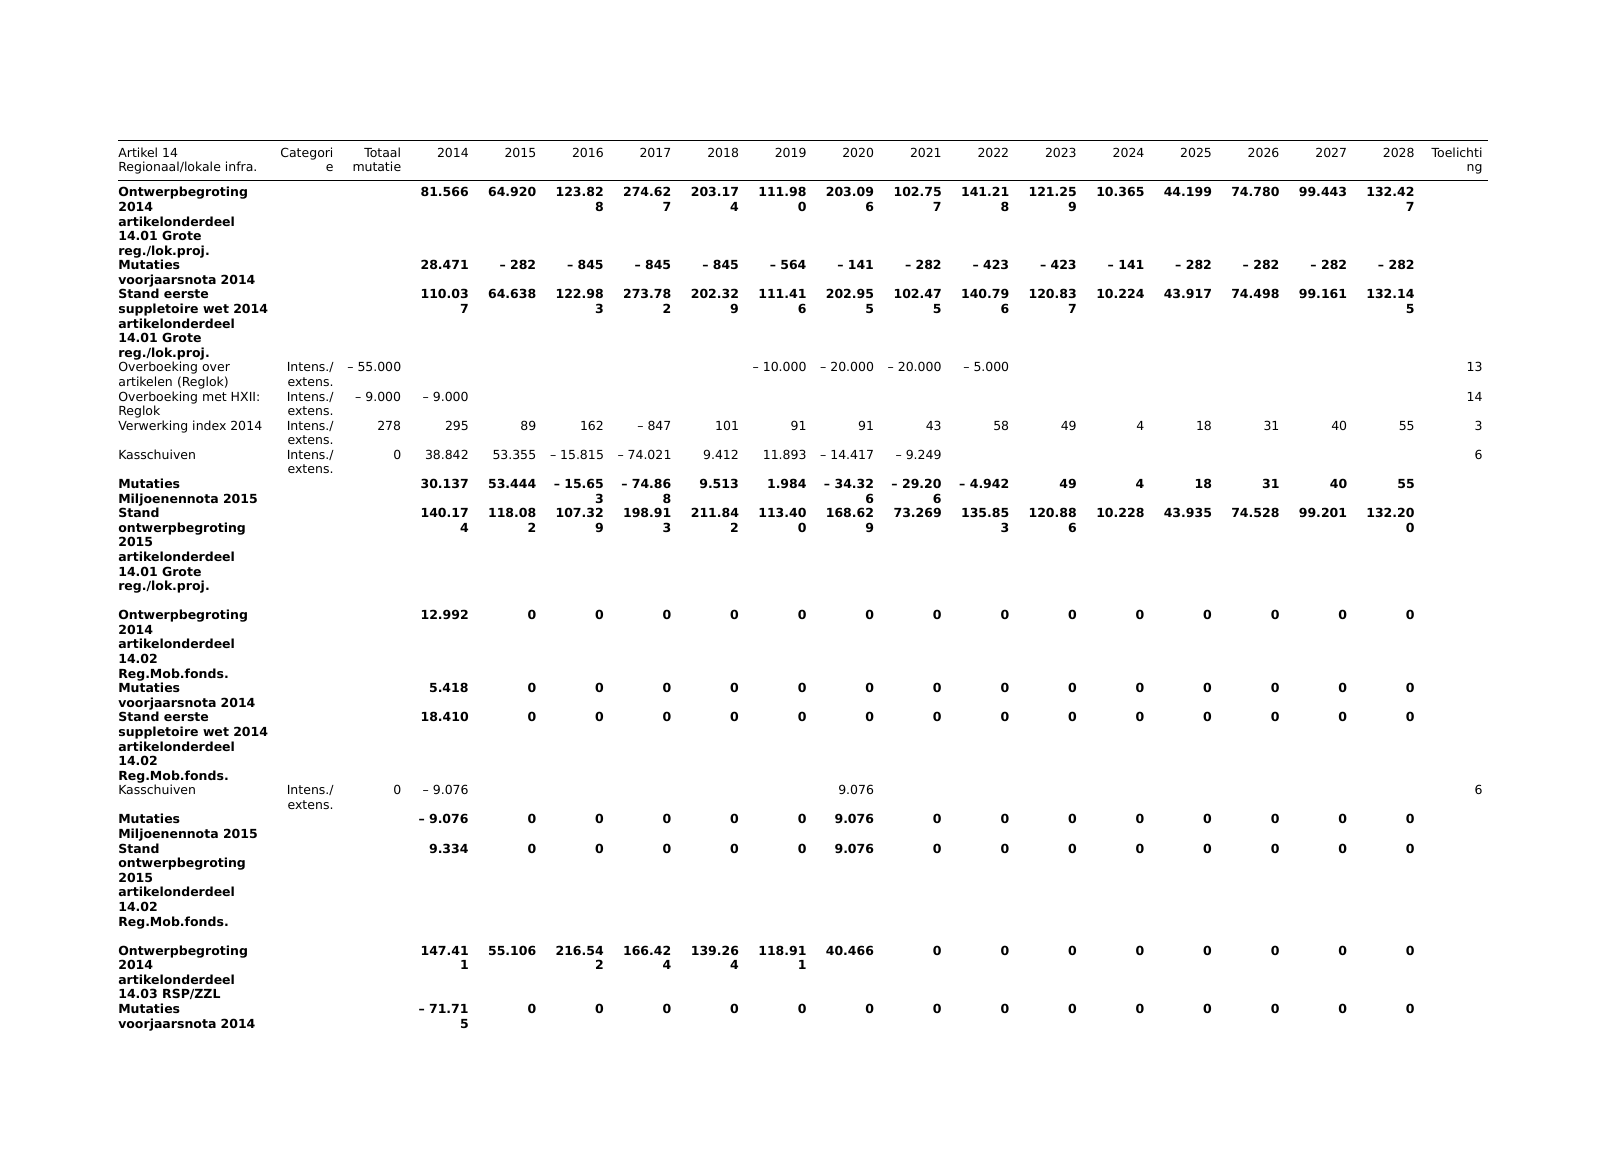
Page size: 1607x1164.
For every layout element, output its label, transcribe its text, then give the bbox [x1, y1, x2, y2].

table_cell 0 [1015, 1002, 1082, 1031]
table_cell 123.828 [542, 181, 609, 258]
table_cell 0 [1083, 944, 1150, 1002]
table_cell 278 [339, 419, 407, 448]
table_cell [1150, 929, 1217, 944]
table_cell 118.911 [745, 944, 812, 1002]
table_cell [1353, 360, 1420, 389]
table_cell [1420, 288, 1488, 360]
table_cell 99.443 [1285, 181, 1353, 258]
table_header 2015 [474, 141, 542, 179]
table_cell 0 [542, 710, 609, 783]
table_cell Intens./extens. [272, 419, 339, 448]
table_cell 0 [1285, 1002, 1353, 1031]
table_cell 55 [1353, 477, 1420, 506]
table_cell 14 [1420, 390, 1488, 419]
table_cell Intens./extens. [272, 360, 339, 389]
table_header Categorie [272, 141, 339, 179]
table_cell 0 [474, 608, 542, 681]
table_cell 0 [542, 813, 609, 842]
table_cell 166.424 [610, 944, 677, 1002]
table_cell [1285, 783, 1353, 812]
table_cell [339, 710, 407, 783]
table_cell Mutaties Miljoenennota 2015 [118, 813, 272, 842]
table_cell 99.201 [1285, 506, 1353, 594]
table_cell [407, 929, 474, 944]
table_cell [272, 608, 339, 681]
table_cell [1353, 929, 1420, 944]
table_cell 55 [1353, 419, 1420, 448]
table_cell 0 [1218, 842, 1285, 929]
table_cell [272, 1002, 339, 1031]
table_cell – 845 [677, 258, 744, 287]
table_cell [947, 783, 1015, 812]
table_cell 4 [1083, 477, 1150, 506]
table_cell 132.200 [1353, 506, 1420, 594]
table_header 2018 [677, 141, 744, 179]
table_cell [118, 594, 272, 608]
table_cell 0 [1285, 944, 1353, 1002]
table_cell [745, 783, 812, 812]
table_cell [1420, 258, 1488, 287]
table_cell 43 [880, 419, 947, 448]
table_cell 10.224 [1083, 288, 1150, 360]
table_cell – 55.000 [339, 360, 407, 389]
table_cell 91 [812, 419, 880, 448]
table_cell [1285, 390, 1353, 419]
table_cell [947, 929, 1015, 944]
table_cell [1285, 929, 1353, 944]
table_cell [407, 594, 474, 608]
table_cell [1083, 783, 1150, 812]
table_cell 107.329 [542, 506, 609, 594]
table_cell [677, 390, 744, 419]
table_cell – 29.206 [880, 477, 947, 506]
table_cell – 282 [474, 258, 542, 287]
table_cell [745, 390, 812, 419]
table_cell 0 [1150, 842, 1217, 929]
table_cell [745, 929, 812, 944]
table_cell 0 [1218, 944, 1285, 1002]
table_cell – 9.076 [407, 783, 474, 812]
table_cell [339, 477, 407, 506]
table_cell 13 [1420, 360, 1488, 389]
table_header 2021 [880, 141, 947, 179]
table_cell [947, 390, 1015, 419]
table_cell – 10.000 [745, 360, 812, 389]
table_cell [1150, 390, 1217, 419]
table_cell [1285, 360, 1353, 389]
table_cell [677, 360, 744, 389]
table_cell 0 [339, 448, 407, 477]
table_cell [1420, 181, 1488, 258]
table_cell 18.410 [407, 710, 474, 783]
table_cell 0 [947, 710, 1015, 783]
table_cell 203.174 [677, 181, 744, 258]
table_cell [610, 594, 677, 608]
table_cell [1015, 783, 1082, 812]
table_cell [339, 258, 407, 287]
table_cell [1218, 783, 1285, 812]
table_cell [1420, 477, 1488, 506]
table_cell [474, 360, 542, 389]
table_cell [1420, 594, 1488, 608]
table_cell 0 [1150, 1002, 1217, 1031]
table_cell 1.984 [745, 477, 812, 506]
table_cell 202.955 [812, 288, 880, 360]
table_cell [610, 390, 677, 419]
table_cell – 20.000 [812, 360, 880, 389]
table_cell [339, 681, 407, 710]
table_cell 0 [610, 1002, 677, 1031]
table_cell 6 [1420, 448, 1488, 477]
table_cell [339, 944, 407, 1002]
table_cell 0 [1150, 813, 1217, 842]
table_cell [272, 842, 339, 929]
table_cell [1218, 594, 1285, 608]
table_cell Ontwerpbegroting 2014 artikelonderdeel 14.01 Grote reg./lok.proj. [118, 181, 272, 258]
table_cell 89 [474, 419, 542, 448]
table_cell [1150, 783, 1217, 812]
table_cell 0 [1353, 944, 1420, 1002]
table_header 2024 [1083, 141, 1150, 179]
table_cell 0 [1218, 1002, 1285, 1031]
table_cell 101 [677, 419, 744, 448]
table_header 2026 [1218, 141, 1285, 179]
table_cell [407, 360, 474, 389]
table_cell [1083, 448, 1150, 477]
table_cell [1015, 360, 1082, 389]
table_cell 0 [745, 681, 812, 710]
table_cell 11.893 [745, 448, 812, 477]
table_cell 44.199 [1150, 181, 1217, 258]
table_cell 0 [677, 1002, 744, 1031]
table_cell 0 [1015, 608, 1082, 681]
table_cell [947, 594, 1015, 608]
table_cell 3 [1420, 419, 1488, 448]
table_cell [1218, 448, 1285, 477]
table_cell 73.269 [880, 506, 947, 594]
table_cell 0 [542, 608, 609, 681]
table_cell [1420, 944, 1488, 1002]
table_cell [1015, 390, 1082, 419]
table_cell Stand eerste suppletoire wet 2014 artikelonderdeel 14.02 Reg.Mob.fonds. [118, 710, 272, 783]
table_cell [812, 390, 880, 419]
table_cell 0 [812, 608, 880, 681]
table_cell – 141 [1083, 258, 1150, 287]
table_cell 216.542 [542, 944, 609, 1002]
table_cell [542, 360, 609, 389]
table_cell [1285, 448, 1353, 477]
table_cell 0 [542, 1002, 609, 1031]
table_cell 113.400 [745, 506, 812, 594]
table_cell [1218, 929, 1285, 944]
table_cell 53.355 [474, 448, 542, 477]
table_cell [745, 594, 812, 608]
table_cell 0 [812, 681, 880, 710]
table_cell 55.106 [474, 944, 542, 1002]
table_cell 40 [1285, 419, 1353, 448]
table_cell [339, 1002, 407, 1031]
table_cell Stand ontwerpbegroting 2015 artikelonderdeel 14.02 Reg.Mob.fonds. [118, 842, 272, 929]
table_cell 30.137 [407, 477, 474, 506]
table_cell Mutaties Miljoenennota 2015 [118, 477, 272, 506]
table_cell 0 [1083, 1002, 1150, 1031]
table_cell Intens./extens. [272, 783, 339, 812]
table_cell [118, 929, 272, 944]
table_cell 0 [474, 681, 542, 710]
table_cell 9.076 [812, 783, 880, 812]
table_cell [1353, 594, 1420, 608]
table_cell [610, 929, 677, 944]
table_cell [542, 783, 609, 812]
table_cell [272, 506, 339, 594]
table_cell 0 [1083, 681, 1150, 710]
table_cell Intens./extens. [272, 390, 339, 419]
table_cell 118.082 [474, 506, 542, 594]
table_cell 0 [1150, 681, 1217, 710]
table_cell 5.418 [407, 681, 474, 710]
table_cell 0 [610, 813, 677, 842]
table_cell 147.411 [407, 944, 474, 1002]
table_header 2016 [542, 141, 609, 179]
table_cell 0 [677, 842, 744, 929]
table_cell 0 [880, 710, 947, 783]
table_cell 0 [1015, 944, 1082, 1002]
table_cell 0 [1285, 813, 1353, 842]
table_cell 0 [610, 710, 677, 783]
table_cell – 282 [1150, 258, 1217, 287]
table_header 2028 [1353, 141, 1420, 179]
table_cell 64.920 [474, 181, 542, 258]
table_cell Kasschuiven [118, 783, 272, 812]
table_cell 31 [1218, 477, 1285, 506]
table_cell 49 [1015, 477, 1082, 506]
table_cell – 282 [1353, 258, 1420, 287]
table_cell 120.837 [1015, 288, 1082, 360]
table_header 2022 [947, 141, 1015, 179]
table_cell [677, 929, 744, 944]
table_cell 43.935 [1150, 506, 1217, 594]
table_cell – 20.000 [880, 360, 947, 389]
table_cell 0 [745, 813, 812, 842]
table_cell – 15.815 [542, 448, 609, 477]
table_header Toelichting [1420, 141, 1488, 179]
table_cell Overboeking over artikelen (Reglok) [118, 360, 272, 389]
table_cell Overboeking met HXII: Reglok [118, 390, 272, 419]
table_cell 295 [407, 419, 474, 448]
table_cell 0 [542, 681, 609, 710]
table_cell [272, 944, 339, 1002]
table_cell 49 [1015, 419, 1082, 448]
table_cell 0 [880, 842, 947, 929]
table_cell [1218, 360, 1285, 389]
table_cell [272, 288, 339, 360]
table_cell – 4.942 [947, 477, 1015, 506]
table_cell 0 [1285, 608, 1353, 681]
table_cell [474, 594, 542, 608]
table_cell [880, 929, 947, 944]
table_cell 274.627 [610, 181, 677, 258]
table_cell Mutaties voorjaarsnota 2014 [118, 258, 272, 287]
table_cell Stand ontwerpbegroting 2015 artikelonderdeel 14.01 Grote reg./lok.proj. [118, 506, 272, 594]
table_cell 4 [1083, 419, 1150, 448]
table_cell 0 [1353, 842, 1420, 929]
table_header 2023 [1015, 141, 1082, 179]
table_cell [542, 594, 609, 608]
table_cell – 74.868 [610, 477, 677, 506]
table_cell – 282 [1218, 258, 1285, 287]
table_cell 74.528 [1218, 506, 1285, 594]
table_cell 0 [677, 608, 744, 681]
table_cell [1420, 681, 1488, 710]
table_cell – 564 [745, 258, 812, 287]
table_cell [272, 681, 339, 710]
table_cell [339, 929, 407, 944]
table_cell – 141 [812, 258, 880, 287]
table_cell [1353, 448, 1420, 477]
table_cell [812, 594, 880, 608]
table_cell 0 [1015, 842, 1082, 929]
table_header Totaal mutatie [339, 141, 407, 179]
table_cell 0 [745, 1002, 812, 1031]
table_cell 102.757 [880, 181, 947, 258]
table_cell [1083, 929, 1150, 944]
table_header Artikel 14 Regionaal/lokale infra. [118, 141, 272, 179]
table_cell – 9.000 [407, 390, 474, 419]
table_cell 0 [1015, 710, 1082, 783]
table_cell [1420, 1002, 1488, 1031]
table_cell 0 [812, 710, 880, 783]
table_cell 0 [1150, 944, 1217, 1002]
table_cell 43.917 [1150, 288, 1217, 360]
table_cell 91 [745, 419, 812, 448]
table_cell 81.566 [407, 181, 474, 258]
table_cell 122.983 [542, 288, 609, 360]
table_cell 0 [610, 681, 677, 710]
table_cell 12.992 [407, 608, 474, 681]
table_cell – 9.000 [339, 390, 407, 419]
table_cell [1420, 813, 1488, 842]
table_cell 202.329 [677, 288, 744, 360]
table_cell 0 [1353, 681, 1420, 710]
table_header 2027 [1285, 141, 1353, 179]
table_cell [272, 181, 339, 258]
table_cell 0 [677, 710, 744, 783]
table_cell [339, 813, 407, 842]
table_cell – 9.249 [880, 448, 947, 477]
table_cell 0 [1015, 681, 1082, 710]
table_cell [474, 929, 542, 944]
table_cell 203.096 [812, 181, 880, 258]
table_cell 0 [947, 842, 1015, 929]
table_cell 139.264 [677, 944, 744, 1002]
table_cell [1218, 390, 1285, 419]
table_cell 18 [1150, 419, 1217, 448]
table_cell 64.638 [474, 288, 542, 360]
table_cell 0 [474, 1002, 542, 1031]
table_cell 31 [1218, 419, 1285, 448]
table_cell 0 [1353, 1002, 1420, 1031]
table_cell 0 [610, 842, 677, 929]
table_cell [1083, 360, 1150, 389]
table_cell – 71.715 [407, 1002, 474, 1031]
table_cell 0 [1150, 710, 1217, 783]
table_cell 162 [542, 419, 609, 448]
table_cell 0 [947, 1002, 1015, 1031]
table_cell [1285, 594, 1353, 608]
table_cell – 282 [880, 258, 947, 287]
table_cell 0 [745, 842, 812, 929]
table_cell [1420, 710, 1488, 783]
table_cell 211.842 [677, 506, 744, 594]
table_cell [542, 390, 609, 419]
table_cell 74.498 [1218, 288, 1285, 360]
table_header 2014 [407, 141, 474, 179]
table_cell 111.416 [745, 288, 812, 360]
table_cell – 5.000 [947, 360, 1015, 389]
table_cell 18 [1150, 477, 1217, 506]
table_cell [1015, 929, 1082, 944]
table_cell 0 [610, 608, 677, 681]
table_cell 0 [1285, 710, 1353, 783]
table_cell 0 [677, 813, 744, 842]
table_cell 0 [880, 813, 947, 842]
table_cell Ontwerpbegroting 2014 artikelonderdeel 14.02 Reg.Mob.fonds. [118, 608, 272, 681]
table_cell 0 [1218, 681, 1285, 710]
table_cell – 845 [610, 258, 677, 287]
table_cell [812, 929, 880, 944]
table_cell 40.466 [812, 944, 880, 1002]
table_cell 0 [947, 813, 1015, 842]
table_cell [1150, 448, 1217, 477]
table_cell 0 [1083, 842, 1150, 929]
table_cell 0 [1015, 813, 1082, 842]
table_cell 10.228 [1083, 506, 1150, 594]
table_cell 40 [1285, 477, 1353, 506]
table_cell [1353, 783, 1420, 812]
table_cell 0 [880, 608, 947, 681]
table_cell [272, 710, 339, 783]
table_header 2019 [745, 141, 812, 179]
table_cell [677, 594, 744, 608]
table_cell 0 [1353, 813, 1420, 842]
table_cell 0 [880, 681, 947, 710]
table_header 2020 [812, 141, 880, 179]
table_cell [339, 594, 407, 608]
table_cell [339, 608, 407, 681]
table_cell [1150, 360, 1217, 389]
table_cell [339, 506, 407, 594]
table_cell – 15.653 [542, 477, 609, 506]
table_cell [1420, 506, 1488, 594]
table_cell 9.076 [812, 842, 880, 929]
table_cell 9.076 [812, 813, 880, 842]
table_cell [1083, 594, 1150, 608]
table_cell 0 [1285, 842, 1353, 929]
table_header 2017 [610, 141, 677, 179]
table_cell 28.471 [407, 258, 474, 287]
table_cell [474, 390, 542, 419]
table_cell 58 [947, 419, 1015, 448]
table_cell 0 [1285, 681, 1353, 710]
table_cell [677, 783, 744, 812]
table_cell [339, 842, 407, 929]
table_cell [339, 288, 407, 360]
table_cell [880, 594, 947, 608]
table_cell 0 [542, 842, 609, 929]
table_cell – 845 [542, 258, 609, 287]
table_cell Mutaties voorjaarsnota 2014 [118, 681, 272, 710]
table_cell Mutaties voorjaarsnota 2014 [118, 1002, 272, 1031]
table_header 2025 [1150, 141, 1217, 179]
table_cell 273.782 [610, 288, 677, 360]
table_cell 0 [947, 944, 1015, 1002]
table_cell 9.513 [677, 477, 744, 506]
table_cell 0 [474, 710, 542, 783]
table_cell 0 [880, 944, 947, 1002]
table_cell 0 [745, 710, 812, 783]
table_cell – 74.021 [610, 448, 677, 477]
table_cell [1083, 390, 1150, 419]
table_cell 110.037 [407, 288, 474, 360]
table_cell 120.886 [1015, 506, 1082, 594]
table_cell 6 [1420, 783, 1488, 812]
table_cell 0 [474, 813, 542, 842]
table_cell 135.853 [947, 506, 1015, 594]
table_cell 0 [1083, 710, 1150, 783]
table_cell Stand eerste suppletoire wet 2014 artikelonderdeel 14.01 Grote reg./lok.proj. [118, 288, 272, 360]
table_cell [1420, 608, 1488, 681]
table_cell 102.475 [880, 288, 947, 360]
table_cell [1353, 390, 1420, 419]
table_cell 0 [745, 608, 812, 681]
table_cell [1420, 842, 1488, 929]
table_cell [272, 929, 339, 944]
table_cell 0 [880, 1002, 947, 1031]
table_cell [880, 783, 947, 812]
table_cell [272, 813, 339, 842]
table_cell 132.145 [1353, 288, 1420, 360]
table_cell [947, 448, 1015, 477]
table_cell 0 [1218, 710, 1285, 783]
table_cell 0 [812, 1002, 880, 1031]
table_cell 9.412 [677, 448, 744, 477]
table_cell 0 [1218, 813, 1285, 842]
table_cell 38.842 [407, 448, 474, 477]
table_cell 0 [474, 842, 542, 929]
table_cell – 423 [947, 258, 1015, 287]
table_cell 0 [1083, 608, 1150, 681]
table_cell 0 [1353, 710, 1420, 783]
table_cell – 282 [1285, 258, 1353, 287]
table_cell Kasschuiven [118, 448, 272, 477]
table_cell 10.365 [1083, 181, 1150, 258]
table_cell 140.174 [407, 506, 474, 594]
table_cell 74.780 [1218, 181, 1285, 258]
table_cell 0 [339, 783, 407, 812]
table_cell [339, 181, 407, 258]
table_cell [1420, 929, 1488, 944]
table_cell – 34.326 [812, 477, 880, 506]
table_cell Verwerking index 2014 [118, 419, 272, 448]
table_cell 0 [677, 681, 744, 710]
table_cell – 9.076 [407, 813, 474, 842]
table_cell [880, 390, 947, 419]
table_cell [272, 258, 339, 287]
table_cell 198.913 [610, 506, 677, 594]
table_cell 0 [1353, 608, 1420, 681]
table_cell – 847 [610, 419, 677, 448]
table_cell 141.218 [947, 181, 1015, 258]
table_cell 0 [947, 681, 1015, 710]
table_cell 0 [1150, 608, 1217, 681]
table_cell 0 [1083, 813, 1150, 842]
table_cell Ontwerpbegroting 2014 artikelonderdeel 14.03 RSP/ZZL [118, 944, 272, 1002]
table_cell 53.444 [474, 477, 542, 506]
table_cell – 423 [1015, 258, 1082, 287]
table_cell 99.161 [1285, 288, 1353, 360]
table_cell 140.796 [947, 288, 1015, 360]
table_cell [272, 477, 339, 506]
table_cell 0 [947, 608, 1015, 681]
table_cell 0 [1218, 608, 1285, 681]
table_cell [474, 783, 542, 812]
table_cell [1150, 594, 1217, 608]
table_cell 132.427 [1353, 181, 1420, 258]
table_cell 168.629 [812, 506, 880, 594]
table_cell [610, 783, 677, 812]
table_cell [610, 360, 677, 389]
table_cell [542, 929, 609, 944]
table_cell [1015, 448, 1082, 477]
table_cell [272, 594, 339, 608]
table_cell 9.334 [407, 842, 474, 929]
table_cell [1015, 594, 1082, 608]
table_cell – 14.417 [812, 448, 880, 477]
table_cell Intens./extens. [272, 448, 339, 477]
table_cell 111.980 [745, 181, 812, 258]
table_cell 121.259 [1015, 181, 1082, 258]
